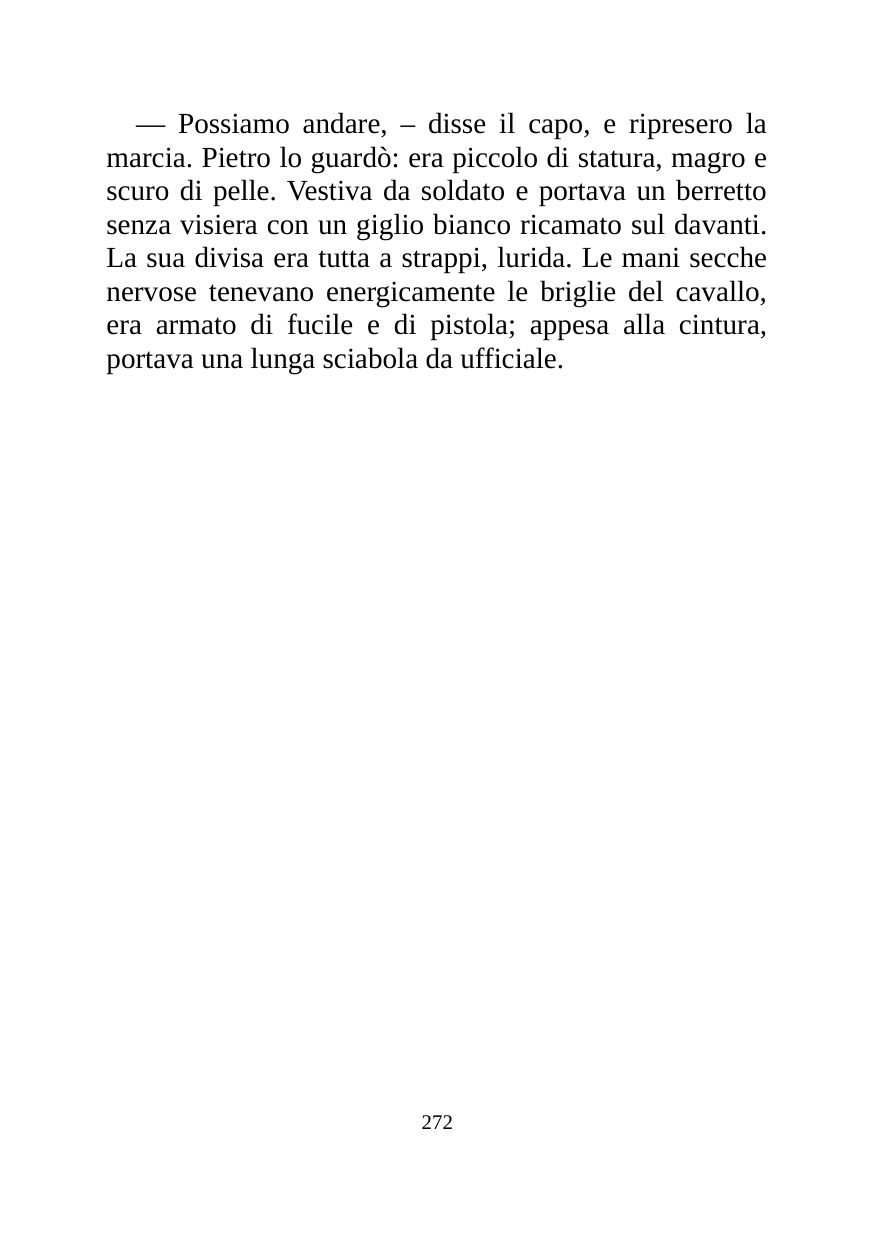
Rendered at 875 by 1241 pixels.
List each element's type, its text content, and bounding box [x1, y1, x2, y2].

text — Possiamo andare, – disse il capo, e ripresero la marcia. Pietro lo guardò: era piccolo di statura, magro e scuro di pelle. Vestiva da soldato e portava un berretto senza visiera con un giglio bianco ricamato sul davanti. La sua divisa era tutta a strappi, lurida. Le mani secche nervose tenevano energicamente le briglie del cavallo, era armato di fucile e di pistola; appesa alla cintura, portava una lunga sciabola da ufficiale. [106, 106, 768, 374]
